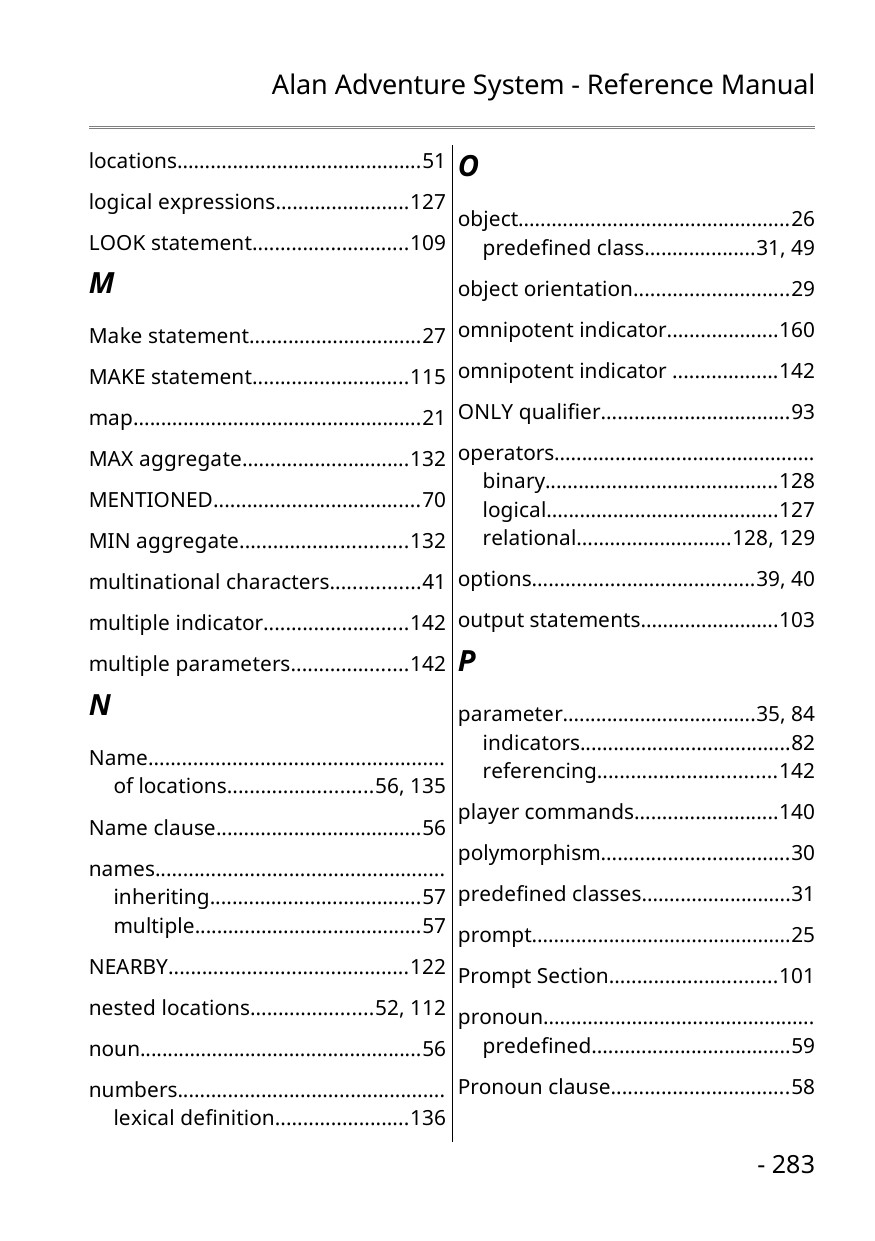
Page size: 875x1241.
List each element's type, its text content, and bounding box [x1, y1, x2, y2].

text predefined classes 31 [458, 879, 815, 908]
text LOOK statement 109 [88, 228, 446, 256]
text logical expressions 127 [88, 187, 446, 215]
text noun 56 [88, 1034, 446, 1062]
text multiple indicator 142 [88, 608, 446, 637]
text MAKE statement 115 [88, 362, 446, 391]
text inheriting 57 [113, 882, 446, 911]
text multiple parameters 142 [88, 649, 446, 678]
text polymorphism 30 [458, 838, 815, 867]
text operators [458, 438, 815, 466]
text P [458, 640, 815, 680]
text names [88, 853, 446, 882]
text referencing 142 [482, 756, 815, 784]
text predefined class 31, 49 [482, 232, 815, 261]
text Make statement 27 [88, 321, 446, 349]
text omnipotent indicator 142 [458, 356, 815, 384]
text indicators 82 [482, 727, 815, 756]
text object 26 [458, 204, 815, 232]
text Pronoun clause 58 [458, 1072, 815, 1100]
text Name [88, 743, 446, 771]
text MIN aggregate 132 [88, 526, 446, 555]
text O [458, 146, 815, 185]
text multinational characters 41 [88, 567, 446, 596]
text binary 128 [482, 466, 815, 495]
text prompt 25 [458, 920, 815, 949]
text locations 51 [88, 146, 446, 174]
text predefined 59 [482, 1031, 815, 1059]
text pronoun [458, 1002, 815, 1031]
text MENTIONED 70 [88, 485, 446, 514]
text parameter 35, 84 [458, 699, 815, 727]
text map 21 [88, 403, 446, 432]
text relational 128, 129 [482, 523, 815, 552]
text player commands 140 [458, 797, 815, 826]
text nested locations 52, 112 [88, 993, 446, 1021]
text ONLY qualifier 93 [458, 397, 815, 425]
text M [88, 263, 446, 302]
text of locations 56, 135 [113, 771, 446, 800]
text multiple 57 [113, 911, 446, 939]
text output statements 103 [458, 605, 815, 634]
text logical 127 [482, 495, 815, 523]
text N [88, 684, 446, 724]
text object orientation 29 [458, 273, 815, 302]
text NEARBY 122 [88, 952, 446, 980]
text omnipotent indicator 160 [458, 314, 815, 343]
text Prompt Section 101 [458, 961, 815, 990]
text options 39, 40 [458, 564, 815, 593]
text numbers [88, 1075, 446, 1103]
text MAX aggregate 132 [88, 444, 446, 473]
text Name clause 56 [88, 812, 446, 841]
text lexical definition 136 [113, 1103, 446, 1132]
